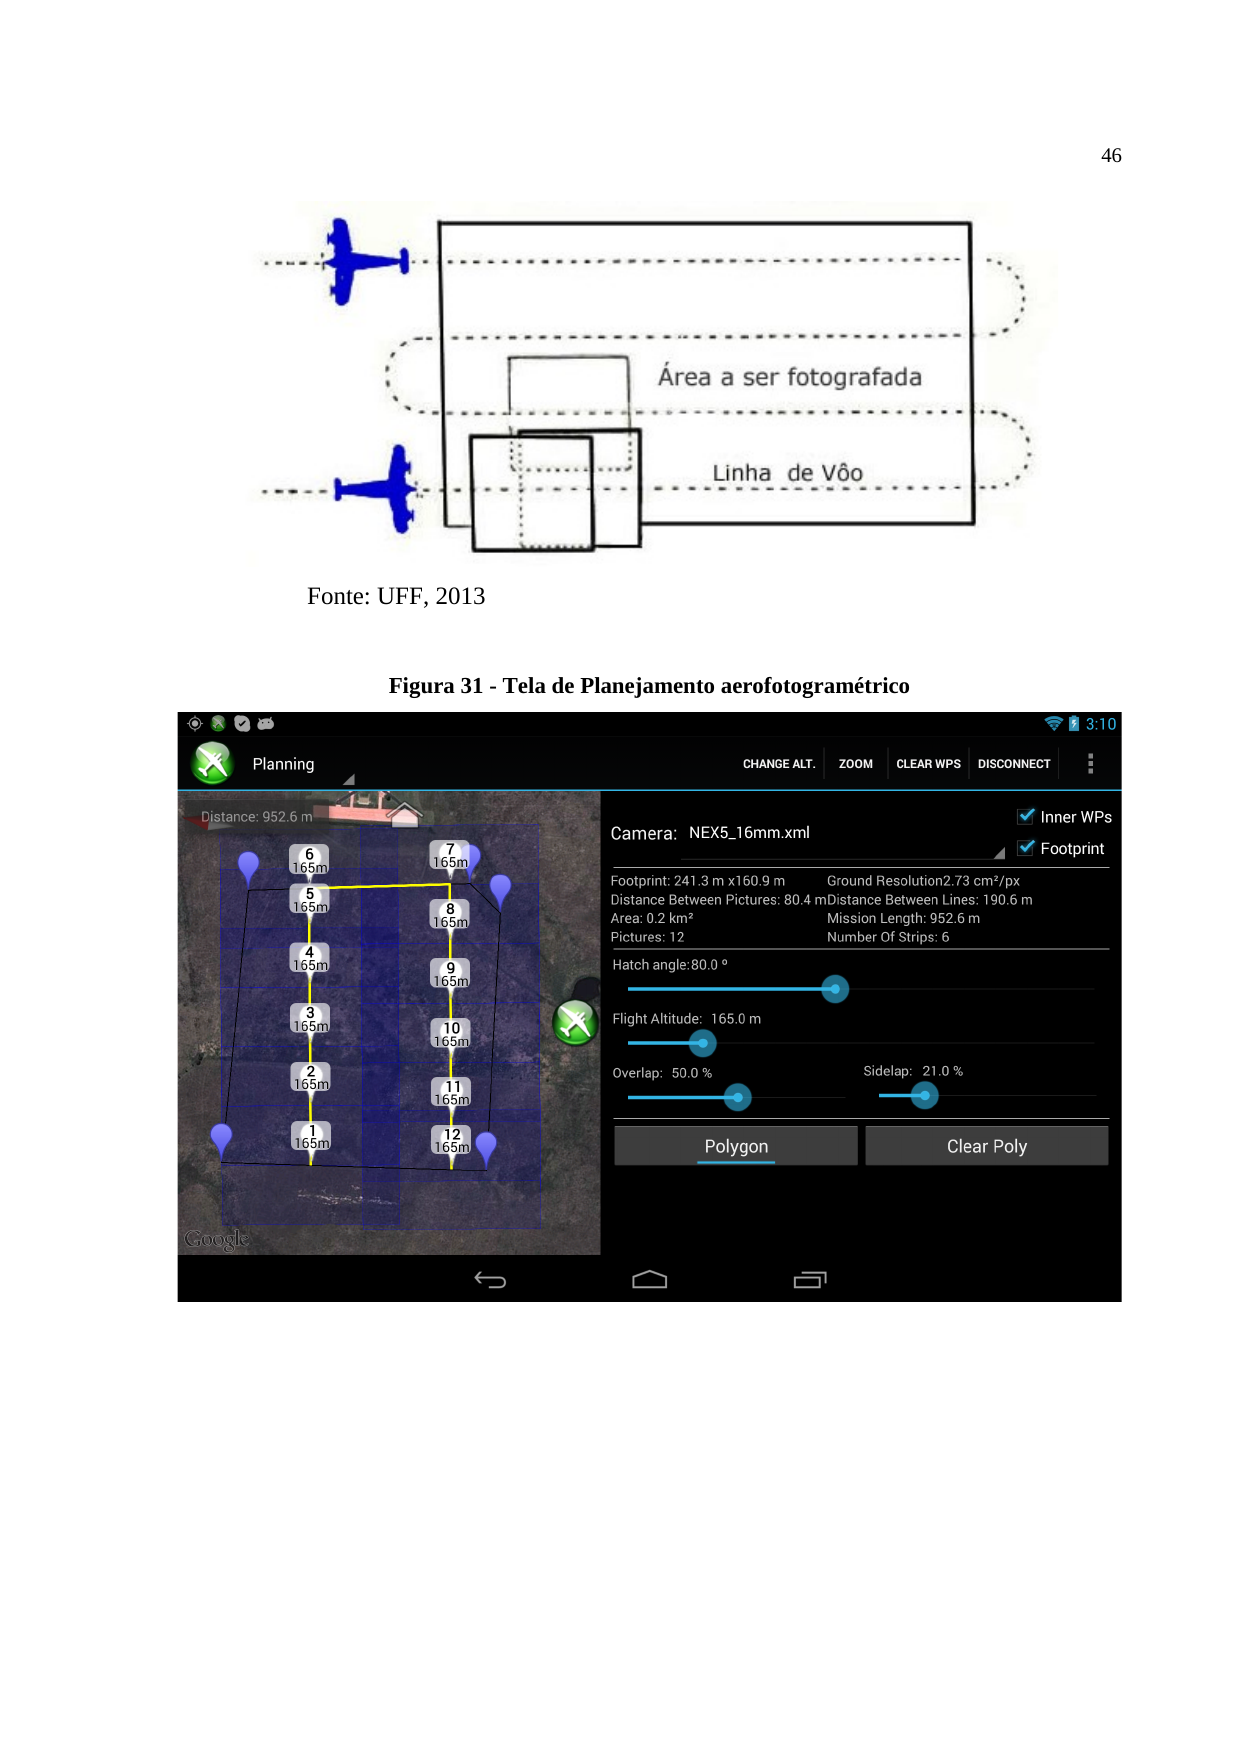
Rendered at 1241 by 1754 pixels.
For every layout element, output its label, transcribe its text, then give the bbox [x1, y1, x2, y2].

text Fonte: UFF, 2013 [177, 567, 1122, 610]
list Tela de Planejamento aerofotogramétrico [177, 672, 1122, 699]
picture [241, 201, 1059, 567]
picture [177, 712, 1122, 1302]
